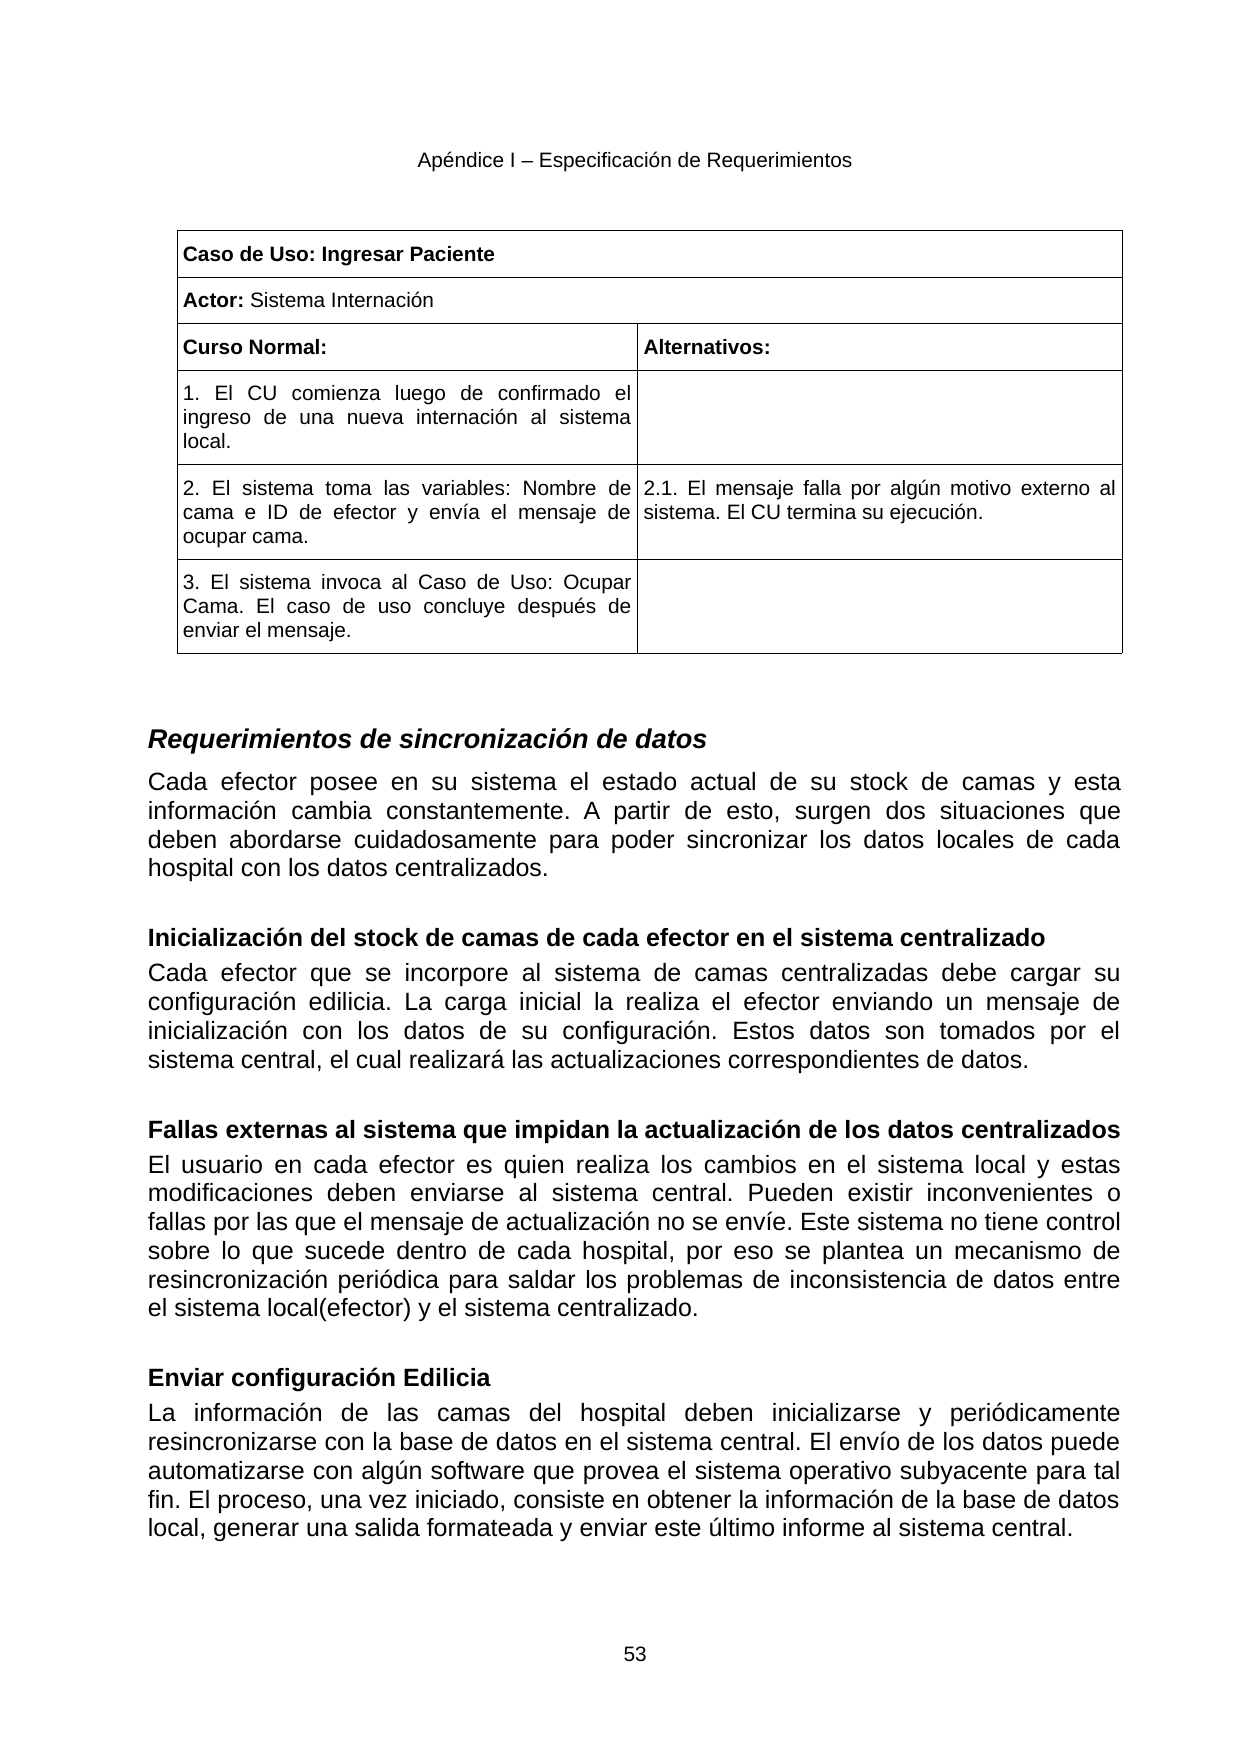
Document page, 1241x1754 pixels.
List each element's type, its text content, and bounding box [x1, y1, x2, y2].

text La información de las camas del hospital deben inicializarse y periódicamente resincronizarse con la base de datos en el sistema central. El envío de los datos puede automatizarse con algún software que provea el sistema operativo subyacente para tal fin. El proceso, una vez iniciado, consiste en obtener la información de la base de datos local, generar una salida formateada y enviar este último informe al sistema central. [148, 1398, 1122, 1542]
text Cada efector posee en su sistema el estado actual de su stock de camas y esta información cambia constantemente. A partir de esto, surgen dos situaciones que deben abordarse cuidadosamente para poder sincronizar los datos locales de cada hospital con los datos centralizados. [148, 767, 1122, 882]
table_cell 1. El CU comienza luego de confirmado el ingreso de una nueva internación al sistema local. [178, 371, 637, 464]
table_cell Actor: Sistema Internación [178, 278, 1122, 323]
table_cell 3. El sistema invoca al Caso de Uso: Ocupar Cama. El caso de uso concluye después de enviar el mensaje. [178, 560, 637, 653]
table_cell [638, 371, 1122, 464]
table_cell [638, 560, 1122, 653]
table_cell 2.1. El mensaje falla por algún motivo externo al sistema. El CU termina su ejecución. [638, 465, 1122, 558]
table_cell Alternativos: [638, 324, 1122, 369]
subtitle Inicialización del stock de camas de cada efector en el sistema centralizado [148, 923, 1122, 952]
subtitle Requerimientos de sincronización de datos [148, 723, 1122, 755]
text Cada efector que se incorpore al sistema de camas centralizadas debe cargar su configuración edilicia. La carga inicial la realiza el efector enviando un mensaje de inicialización con los datos de su configuración. Estos datos son tomados por el sistema central, el cual realizará las actualizaciones correspondientes de datos. [148, 958, 1122, 1073]
table_cell Curso Normal: [178, 324, 637, 369]
subtitle Fallas externas al sistema que impidan la actualización de los datos centralizados [148, 1115, 1122, 1143]
table_cell 2. El sistema toma las variables: Nombre de cama e ID de efector y envía el mensaje de ocupar cama. [178, 465, 637, 558]
subtitle Enviar configuración Edilicia [148, 1363, 1122, 1392]
table_header Caso de Uso: Ingresar Paciente [178, 231, 1122, 276]
text El usuario en cada efector es quien realiza los cambios en el sistema local y estas modificaciones deben enviarse al sistema central. Pueden existir inconvenientes o fallas por las que el mensaje de actualización no se envíe. Este sistema no tiene control sobre lo que sucede dentro de cada hospital, por eso se plantea un mecanismo de resincronización periódica para saldar los problemas de inconsistencia de datos entre el sistema local(efector) y el sistema centralizado. [148, 1150, 1122, 1322]
